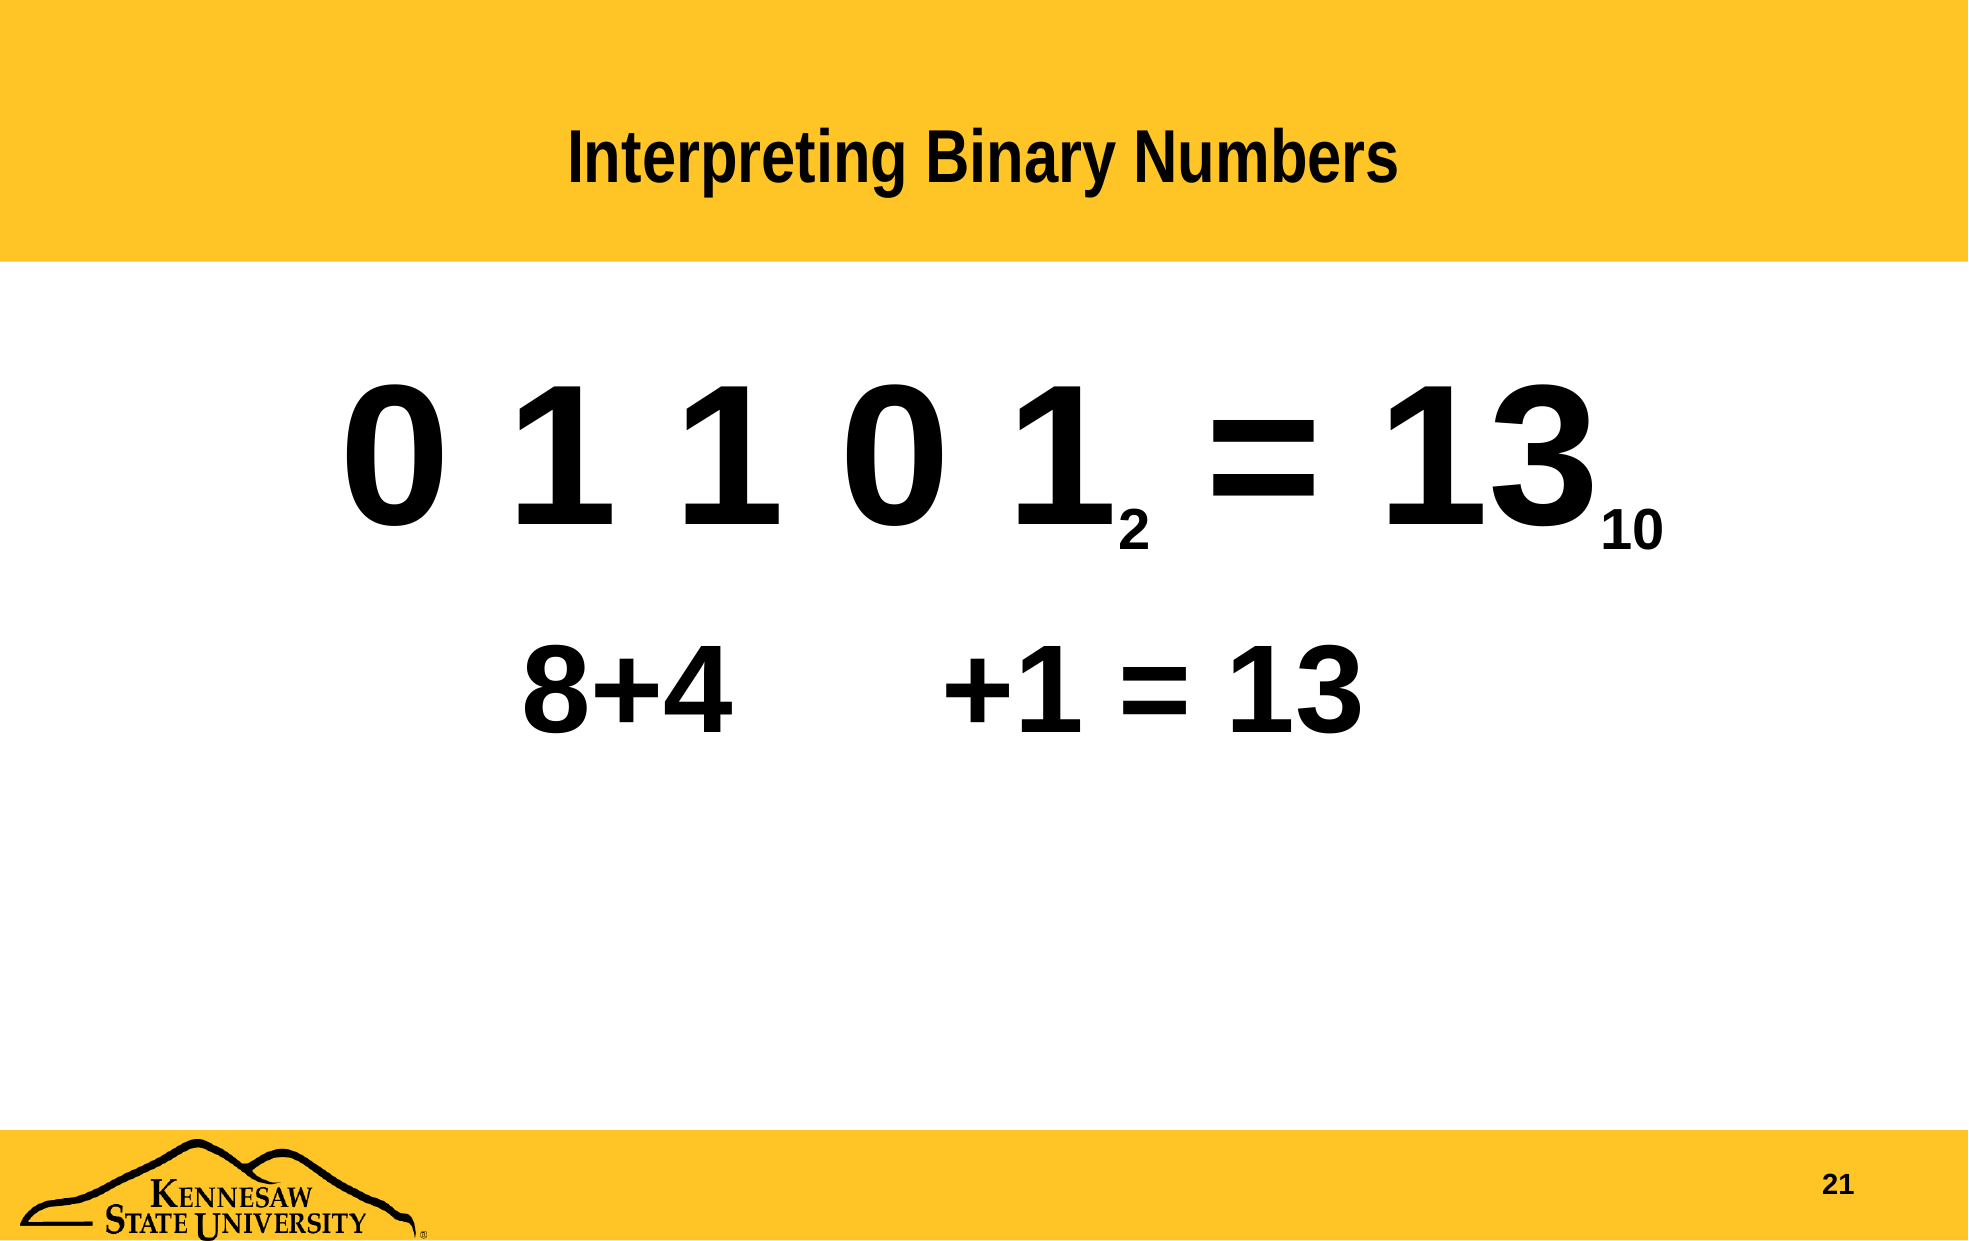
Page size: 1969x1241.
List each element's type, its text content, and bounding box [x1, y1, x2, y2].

title Interpreting Binary Numbers [98, 49, 1870, 257]
picture [20, 1139, 427, 1241]
slide_number [1410, 1149, 1870, 1216]
text_box 8+4 +1 = 13 [282, 599, 1381, 765]
text_box 0 1 1 0 12 = 1310 [282, 316, 1722, 572]
